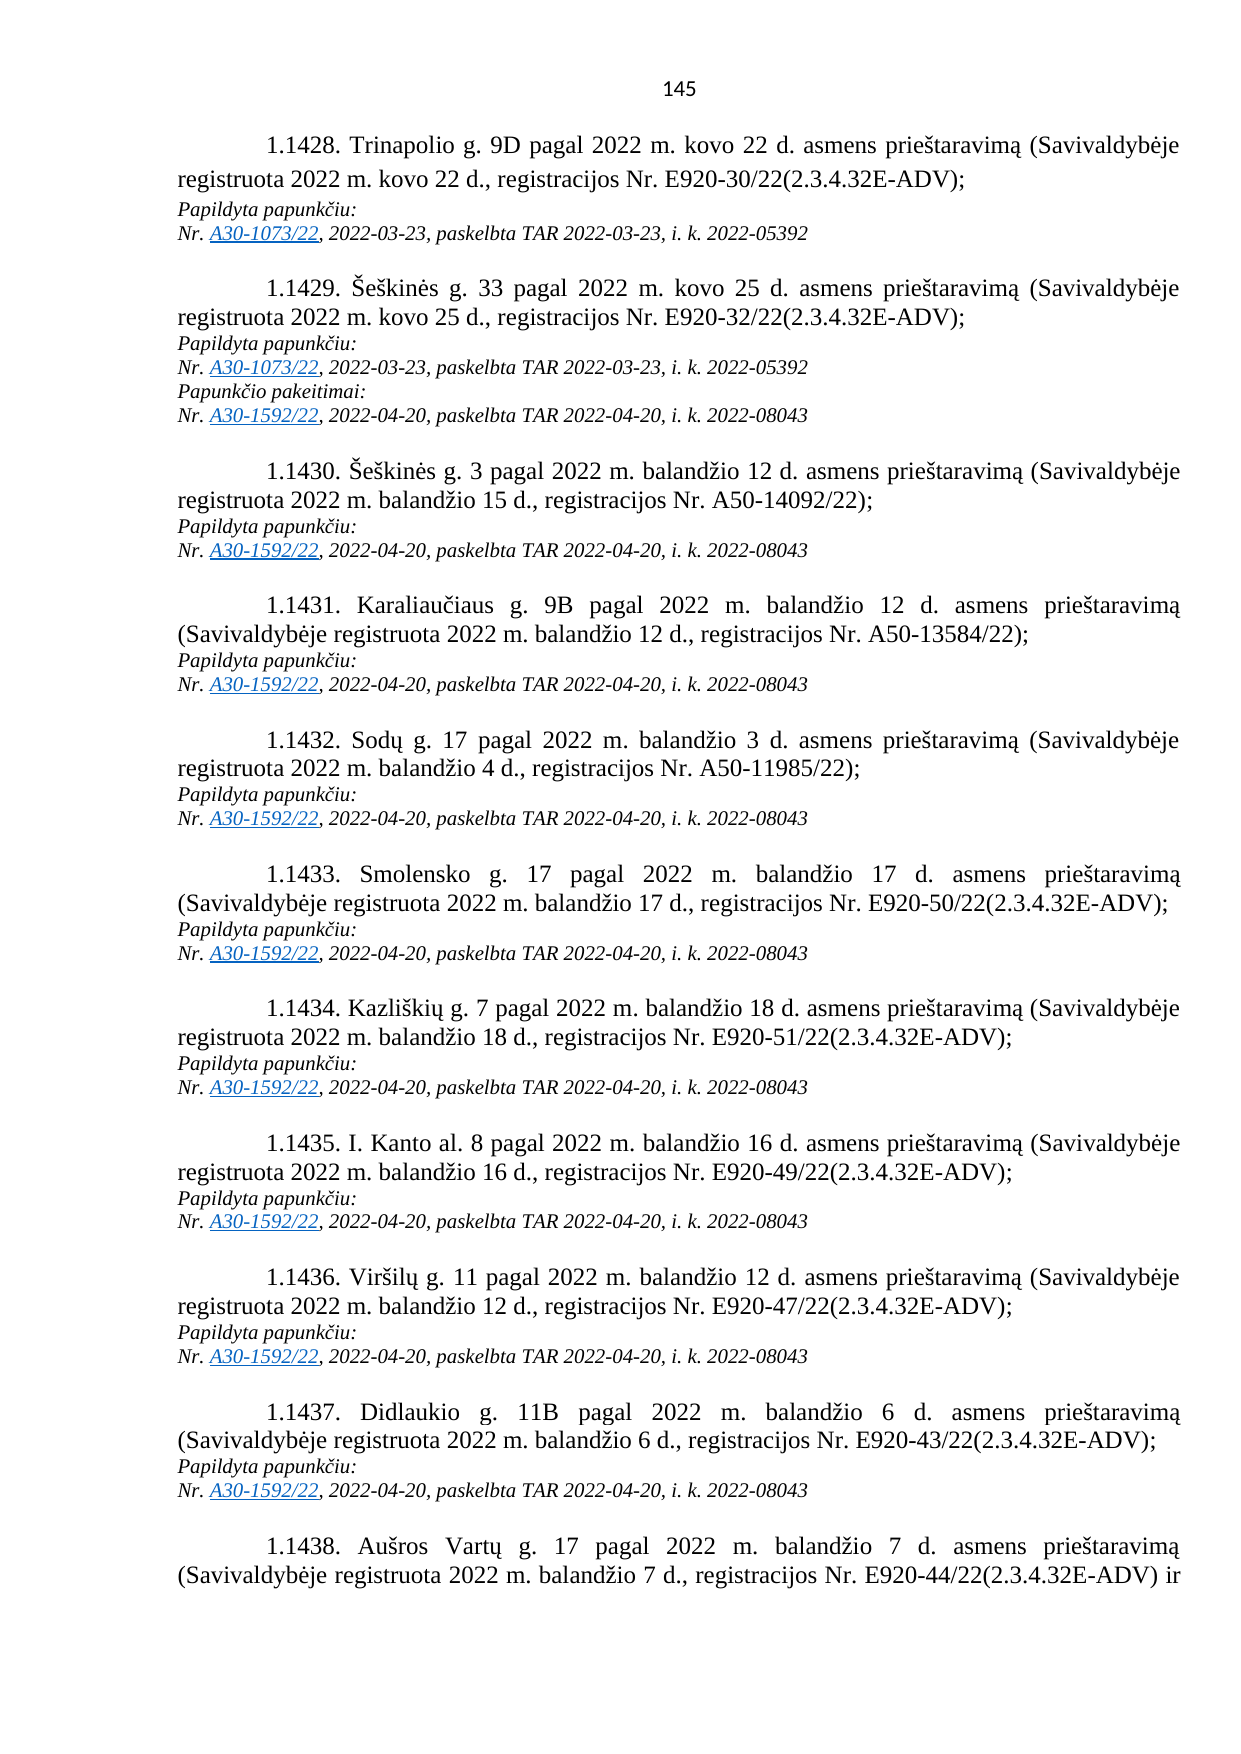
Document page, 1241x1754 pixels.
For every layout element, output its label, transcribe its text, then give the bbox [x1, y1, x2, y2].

text Nr. A30-1592/22, 2022-04-20, paskelbta TAR 2022-04-20, i. k. 2022-08043 [177, 1344, 1181, 1368]
text Nr. A30-1073/22, 2022-03-23, paskelbta TAR 2022-03-23, i. k. 2022-05392 [177, 355, 1181, 379]
text 1.1434. Kazliškių g. 7 pagal 2022 m. balandžio 18 d. asmens prieštaravimą (Savivaldybėje registruota 2022 m. balandžio 18 d., registracijos Nr. E920-51/22(2.3.4.32E-ADV); [177, 993, 1181, 1051]
text Nr. A30-1073/22, 2022-03-23, paskelbta TAR 2022-03-23, i. k. 2022-05392 [177, 221, 1181, 245]
text Papildyta papunkčiu: [177, 782, 1181, 806]
text Papunkčio pakeitimai: [177, 379, 1181, 403]
text 1.1431. Karaliaučiaus g. 9B pagal 2022 m. balandžio 12 d. asmens prieštaravimą (Savivaldybėje registruota 2022 m. balandžio 12 d., registracijos Nr. A50-13584/22); [177, 590, 1181, 648]
text 1.1435. I. Kanto al. 8 pagal 2022 m. balandžio 16 d. asmens prieštaravimą (Savivaldybėje registruota 2022 m. balandžio 16 d., registracijos Nr. E920-49/22(2.3.4.32E-ADV); [177, 1128, 1181, 1185]
text Nr. A30-1592/22, 2022-04-20, paskelbta TAR 2022-04-20, i. k. 2022-08043 [177, 1209, 1181, 1233]
text Nr. A30-1592/22, 2022-04-20, paskelbta TAR 2022-04-20, i. k. 2022-08043 [177, 1478, 1181, 1502]
text Nr. A30-1592/22, 2022-04-20, paskelbta TAR 2022-04-20, i. k. 2022-08043 [177, 403, 1181, 427]
text Papildyta papunkčiu: [177, 1320, 1181, 1344]
text Nr. A30-1592/22, 2022-04-20, paskelbta TAR 2022-04-20, i. k. 2022-08043 [177, 672, 1181, 696]
text 1.1438. Aušros Vartų g. 17 pagal 2022 m. balandžio 7 d. asmens prieštaravimą (Savivaldybėje registruota 2022 m. balandžio 7 d., registracijos Nr. E920-44/22(2.3.4.32E-ADV) ir [177, 1531, 1181, 1588]
text Papildyta papunkčiu: [177, 917, 1181, 941]
text Papildyta papunkčiu: [177, 648, 1181, 672]
text 1.1436. Viršilų g. 11 pagal 2022 m. balandžio 12 d. asmens prieštaravimą (Savivaldybėje registruota 2022 m. balandžio 12 d., registracijos Nr. E920-47/22(2.3.4.32E-ADV); [177, 1262, 1181, 1320]
text Papildyta papunkčiu: [177, 331, 1181, 355]
text 1.1430. Šeškinės g. 3 pagal 2022 m. balandžio 12 d. asmens prieštaravimą (Savivaldybėje registruota 2022 m. balandžio 15 d., registracijos Nr. A50-14092/22); [177, 456, 1181, 513]
text Papildyta papunkčiu: [177, 1454, 1181, 1478]
text Papildyta papunkčiu: [177, 1051, 1181, 1075]
text Papildyta papunkčiu: [177, 1185, 1181, 1209]
text Papildyta papunkčiu: [177, 513, 1181, 538]
text 1.1433. Smolensko g. 17 pagal 2022 m. balandžio 17 d. asmens prieštaravimą (Savivaldybėje registruota 2022 m. balandžio 17 d., registracijos Nr. E920-50/22(2.3.4.32E-ADV); [177, 859, 1181, 917]
text Nr. A30-1592/22, 2022-04-20, paskelbta TAR 2022-04-20, i. k. 2022-08043 [177, 941, 1181, 965]
text Papildyta papunkčiu: [177, 197, 1181, 221]
text Nr. A30-1592/22, 2022-04-20, paskelbta TAR 2022-04-20, i. k. 2022-08043 [177, 806, 1181, 830]
text 1.1432. Sodų g. 17 pagal 2022 m. balandžio 3 d. asmens prieštaravimą (Savivaldybėje registruota 2022 m. balandžio 4 d., registracijos Nr. A50-11985/22); [177, 725, 1181, 782]
text 1.1429. Šeškinės g. 33 pagal 2022 m. kovo 25 d. asmens prieštaravimą (Savivaldybėje registruota 2022 m. kovo 25 d., registracijos Nr. E920-32/22(2.3.4.32E-ADV); [177, 273, 1181, 331]
text Nr. A30-1592/22, 2022-04-20, paskelbta TAR 2022-04-20, i. k. 2022-08043 [177, 1075, 1181, 1099]
text 1.1428. Trinapolio g. 9D pagal 2022 m. kovo 22 d. asmens prieštaravimą (Savivaldybėje registruota 2022 m. kovo 22 d., registracijos Nr. E920-30/22(2.3.4.32E-ADV); [177, 131, 1181, 192]
text Nr. A30-1592/22, 2022-04-20, paskelbta TAR 2022-04-20, i. k. 2022-08043 [177, 538, 1181, 562]
text 1.1437. Didlaukio g. 11B pagal 2022 m. balandžio 6 d. asmens prieštaravimą (Savivaldybėje registruota 2022 m. balandžio 6 d., registracijos Nr. E920-43/22(2.3.4.32E-ADV); [177, 1397, 1181, 1454]
